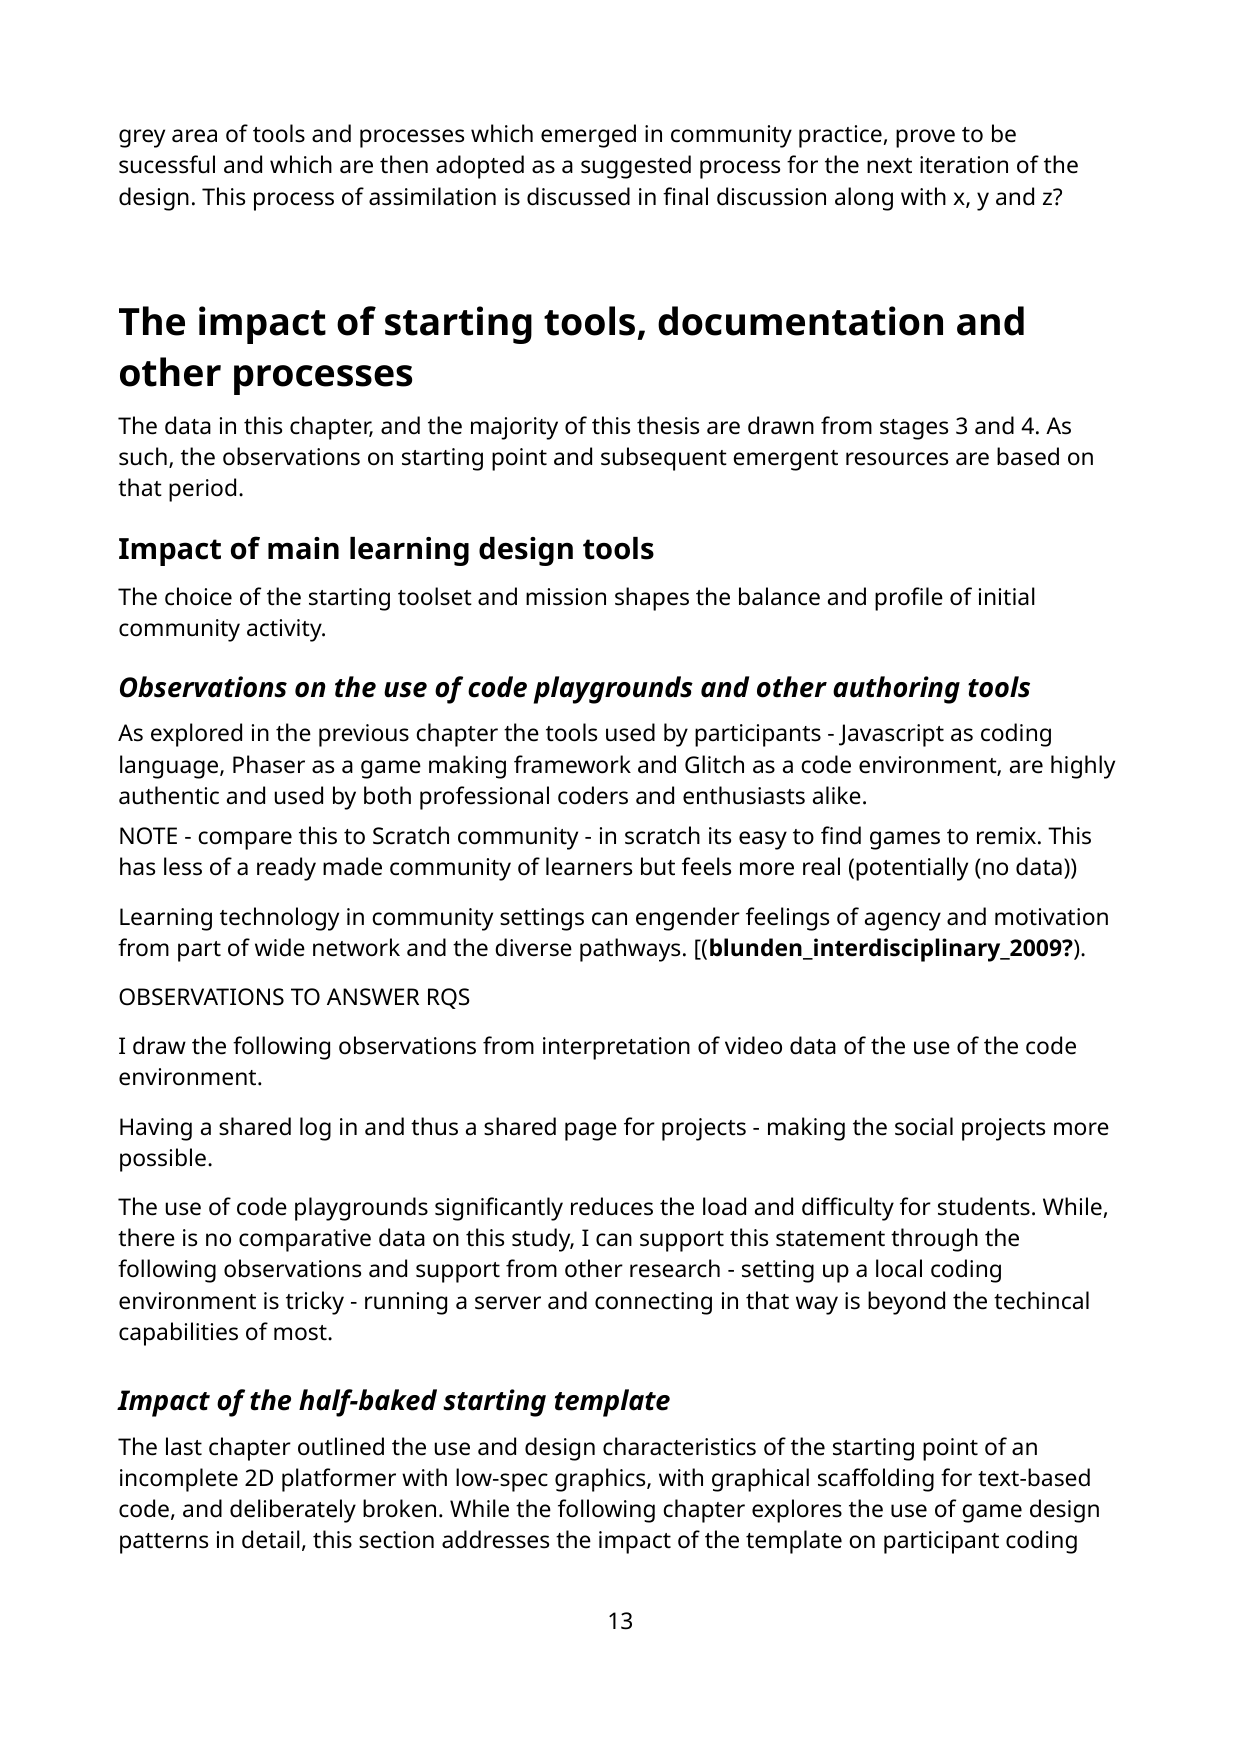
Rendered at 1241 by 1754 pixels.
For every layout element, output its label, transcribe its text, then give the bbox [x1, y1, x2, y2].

subtitle Impact of main learning design tools [118, 528, 1122, 568]
text I draw the following observations from interpretation of video data of the use of the code environment. [118, 1030, 1122, 1093]
text As explored in the previous chapter the tools used by participants - Javascript as coding language, Phaser as a game making framework and Glitch as a code environment, are highly authentic and used by both professional coders and enthusiasts alike. [118, 717, 1122, 811]
text grey area of tools and processes which emerged in community practice, prove to be sucessful and which are then adopted as a suggested process for the next iteration of the design. This process of assimilation is discussed in final discussion along with x, y and z? [118, 118, 1122, 212]
text NOTE - compare this to Scratch community - in scratch its easy to find games to remix. This has less of a ready made community of learners but feels more real (potentially (no data)) [118, 820, 1122, 883]
text Having a shared log in and thus a shared page for projects - making the social projects more possible. [118, 1111, 1122, 1173]
text The choice of the starting toolset and mission shapes the balance and profile of initial community activity. [118, 581, 1122, 643]
text The last chapter outlined the use and design characteristics of the starting point of an incomplete 2D platformer with low-spec graphics, with graphical scaffolding for text-based code, and deliberately broken. While the following chapter explores the use of game design patterns in detail, this section addresses the impact of the template on participant coding [118, 1431, 1122, 1556]
subtitle Observations on the use of code playgrounds and other authoring tools [118, 668, 1122, 705]
text The use of code playgrounds significantly reduces the load and difficulty for students. While, there is no comparative data on this study, I can support this statement through the following observations and support from other research - setting up a local coding environment is tricky - running a server and connecting in that way is beyond the techincal capabilities of most. [118, 1191, 1122, 1347]
text OBSERVATIONS TO ANSWER RQS [118, 981, 1122, 1012]
subtitle Impact of the half-baked starting template [118, 1381, 1122, 1418]
text Learning technology in community settings can engender feelings of agency and motivation from part of wide network and the diverse pathways. [(blunden_interdisciplinary_2009?). [118, 901, 1122, 963]
text The data in this chapter, and the majority of this thesis are drawn from stages 3 and 4. As such, the observations on starting point and subsequent emergent resources are based on that period. [118, 409, 1122, 503]
subtitle The impact of starting tools, documentation and other processes [118, 295, 1122, 397]
